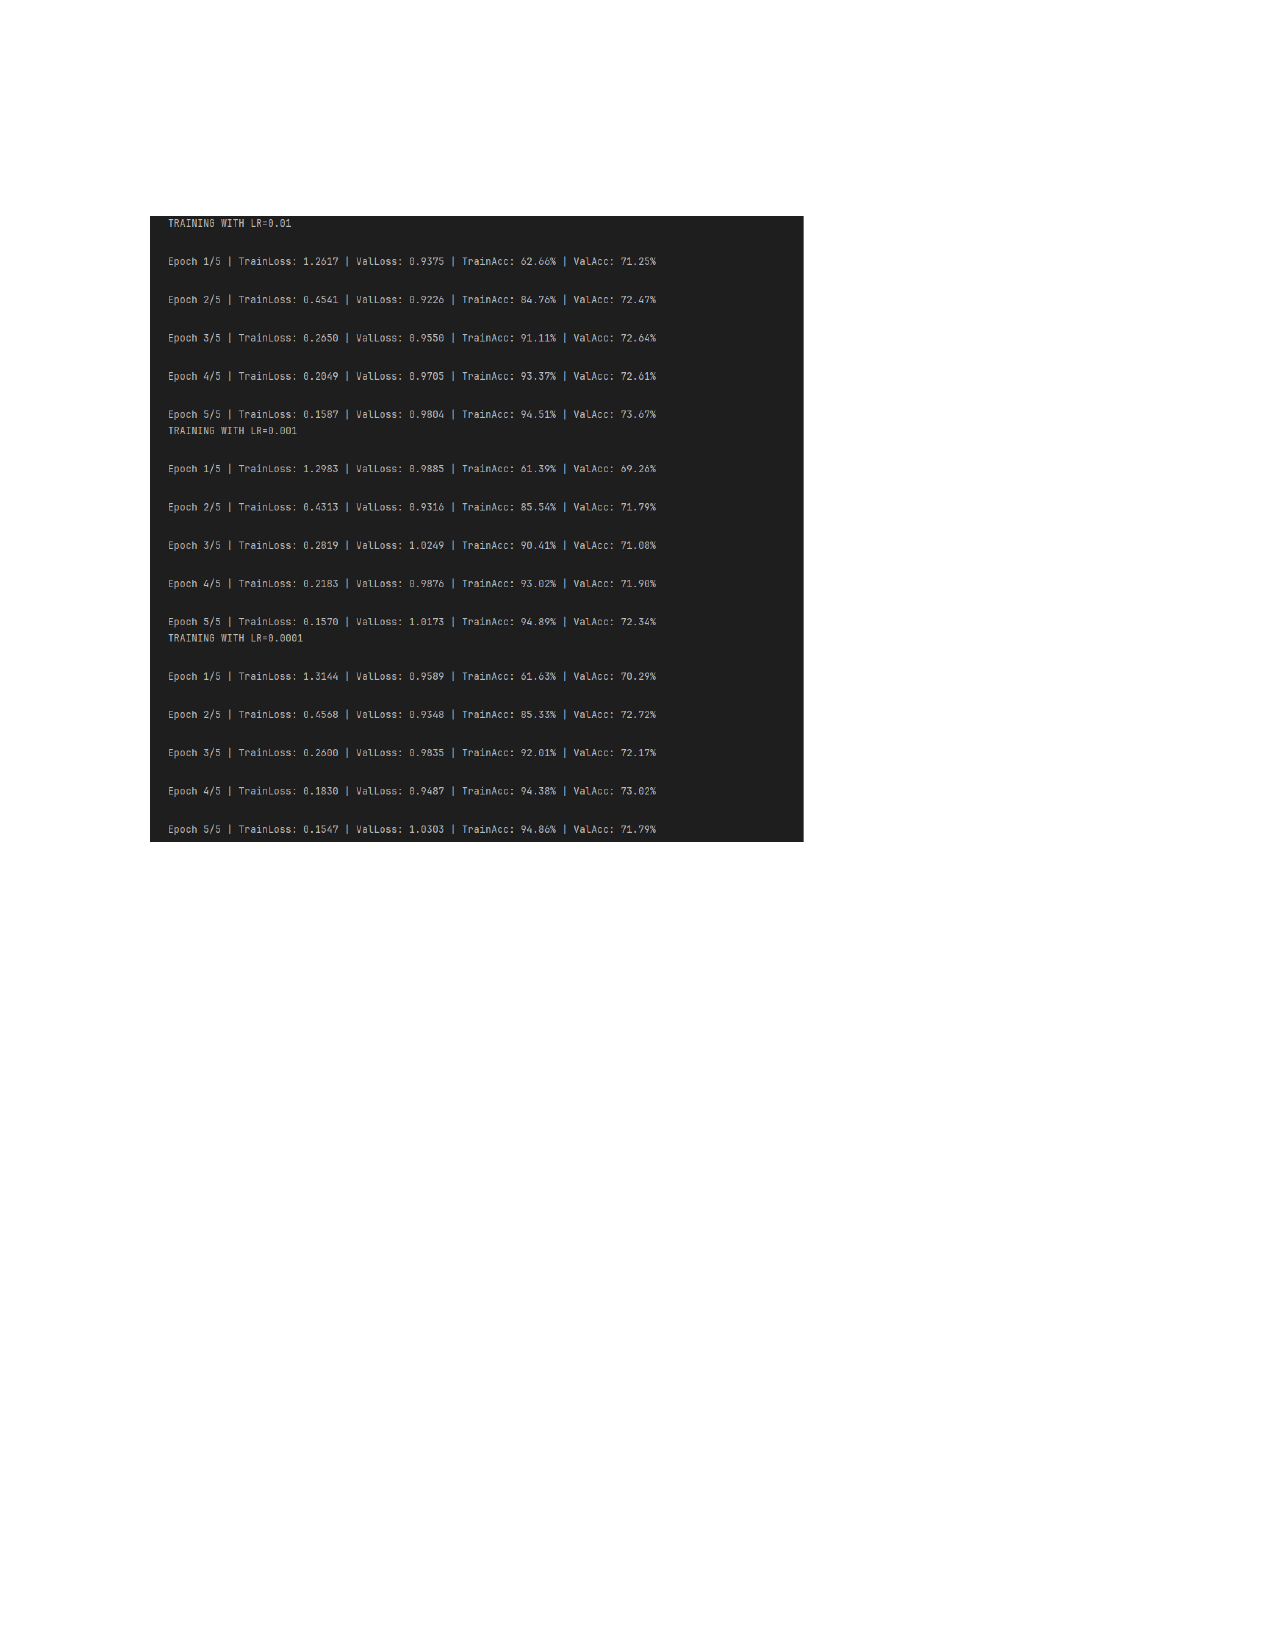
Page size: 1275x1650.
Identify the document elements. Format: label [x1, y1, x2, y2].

picture [150, 216, 804, 842]
